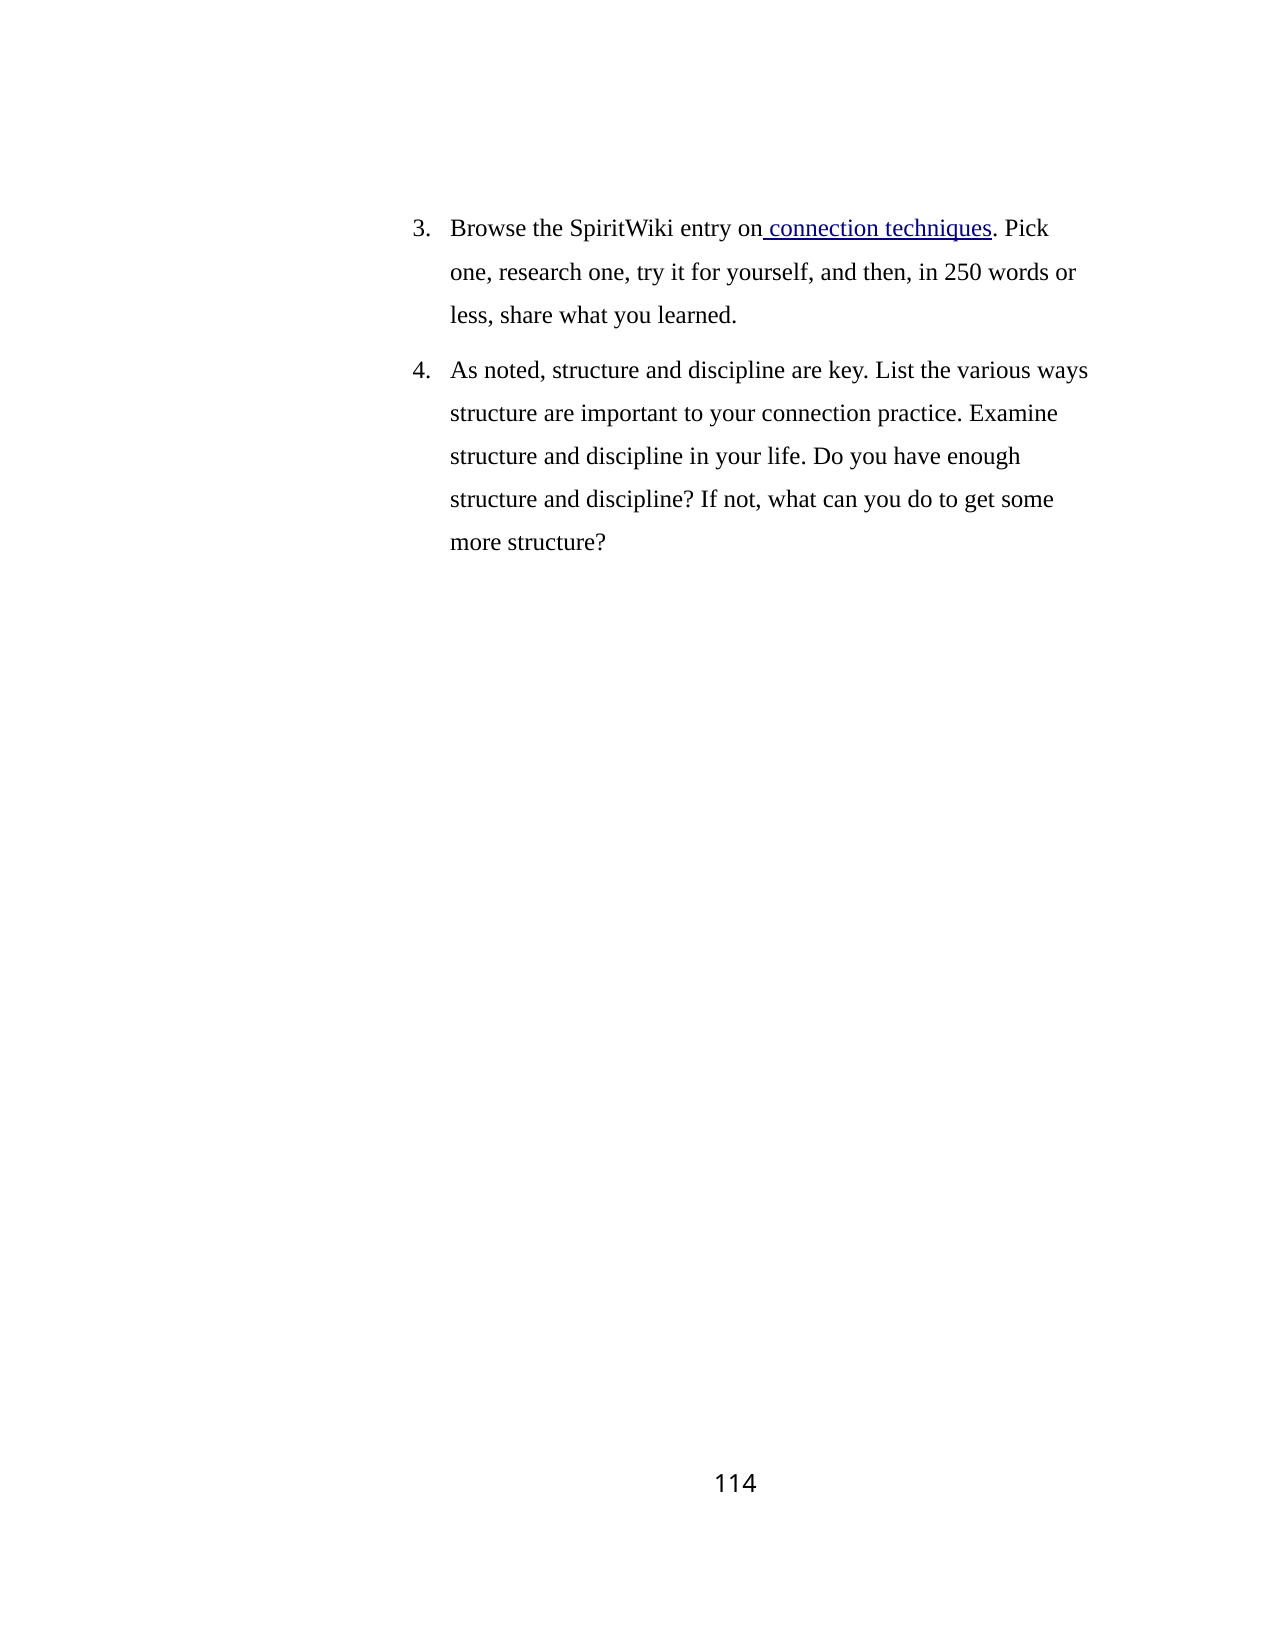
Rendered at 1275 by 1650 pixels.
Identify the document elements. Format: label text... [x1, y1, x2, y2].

list Browse the SpiritWiki entry on connection techniques. Pick one, research one, try it for yourself, and then, in 250 words or less, share what you learned. [412, 213, 1095, 328]
list As noted, structure and discipline are key. List the various ways structure are important to your connection practice. Examine structure and discipline in your life. Do you have enough structure and discipline? If not, what can you do to get some more structure? [412, 355, 1095, 556]
